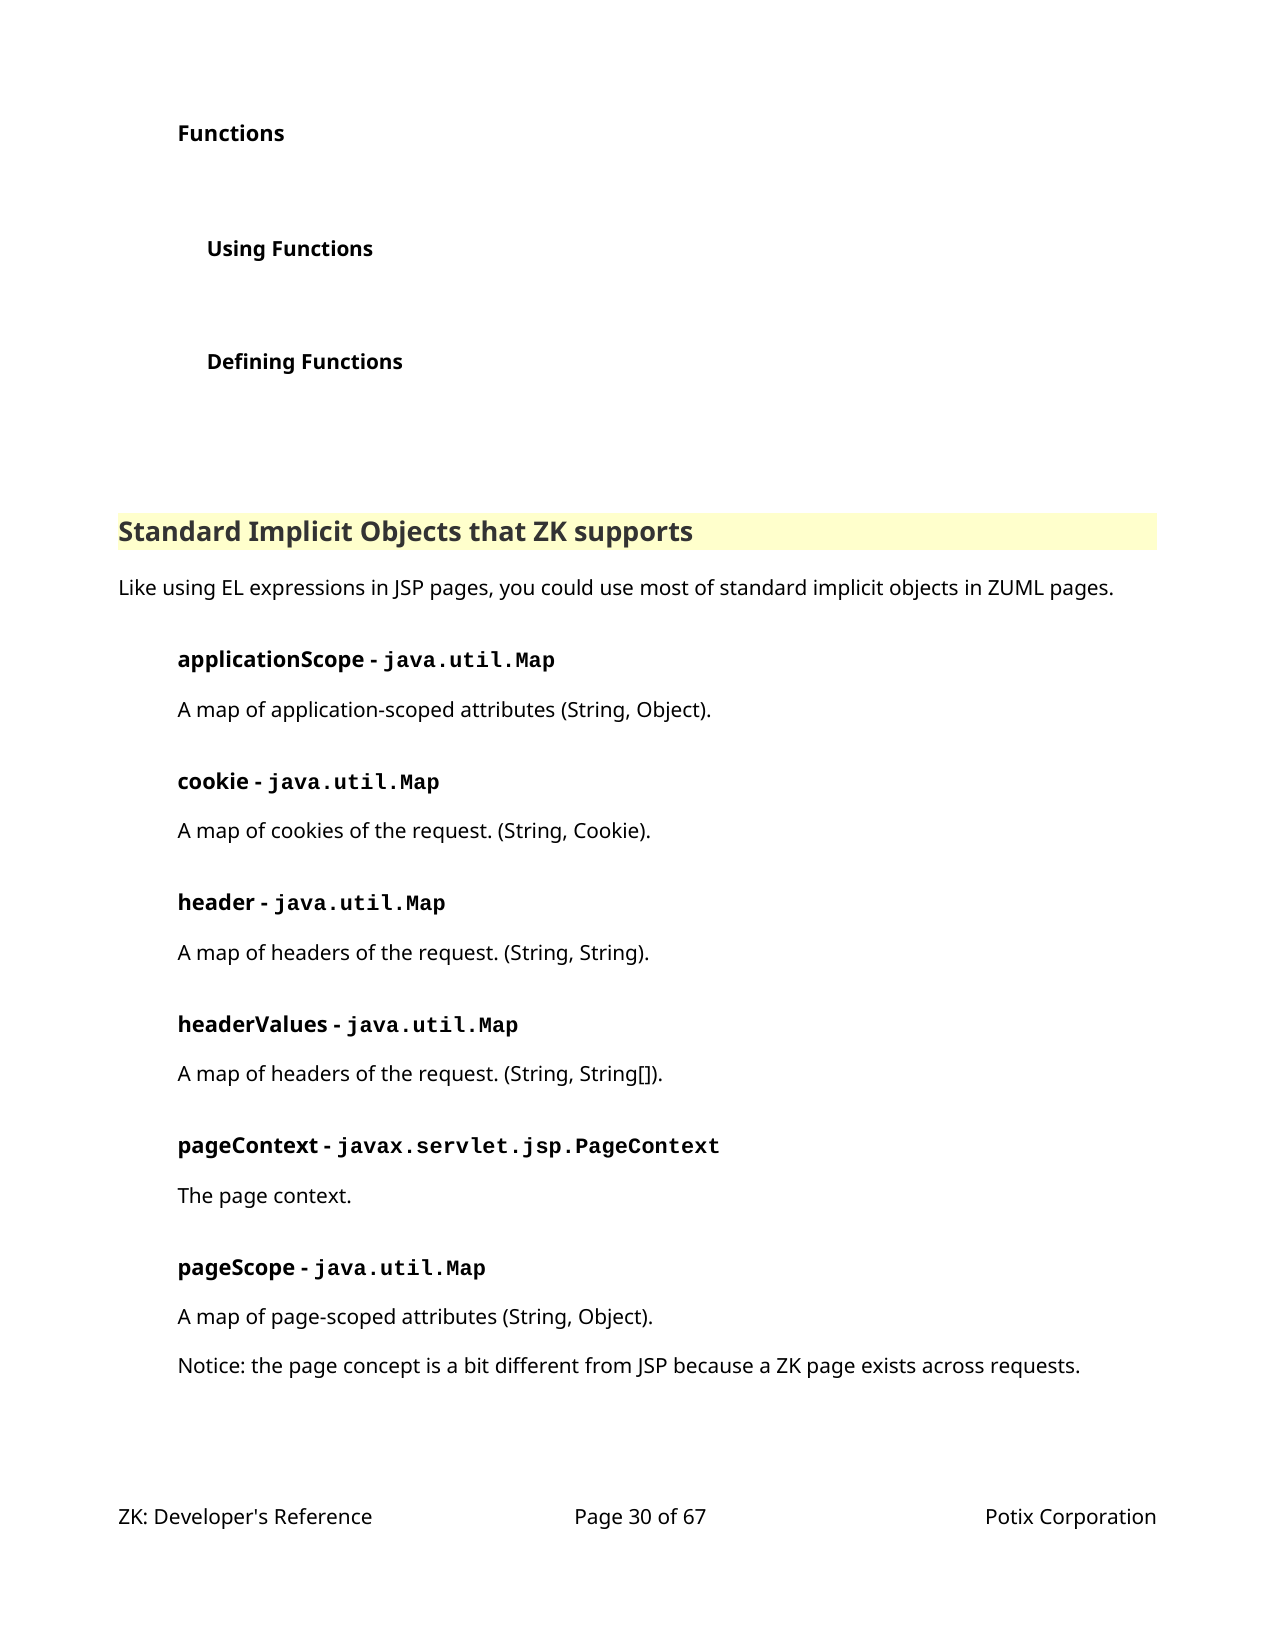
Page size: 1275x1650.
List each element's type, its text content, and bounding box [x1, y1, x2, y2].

subtitle Functions [177, 118, 1157, 148]
subtitle pageContext - javax.servlet.jsp.PageContext [177, 1130, 1157, 1160]
subtitle Using Functions [207, 234, 1157, 262]
text A map of cookies of the request. (String, Cookie). [177, 816, 1157, 844]
text A map of application-scoped attributes (String, Object). [177, 695, 1157, 723]
text A map of headers of the request. (String, String). [177, 938, 1157, 966]
text The page context. [177, 1181, 1157, 1209]
subtitle cookie - java.util.Map [177, 766, 1157, 796]
subtitle Defining Functions [207, 347, 1157, 376]
text Notice: the page concept is a bit different from JSP because a ZK page exists across requests. [177, 1351, 1157, 1379]
subtitle Standard Implicit Objects that ZK supports [118, 513, 1157, 550]
subtitle applicationScope - java.util.Map [177, 644, 1157, 674]
subtitle pageScope - java.util.Map [177, 1251, 1157, 1282]
text Like using EL expressions in JSP pages, you could use most of standard implicit objects in ZUML pages. [118, 573, 1157, 602]
text A map of headers of the request. (String, String[]). [177, 1059, 1157, 1087]
subtitle headerValues - java.util.Map [177, 1008, 1157, 1039]
subtitle header - java.util.Map [177, 887, 1157, 917]
text A map of page-scoped attributes (String, Object). [177, 1302, 1157, 1330]
